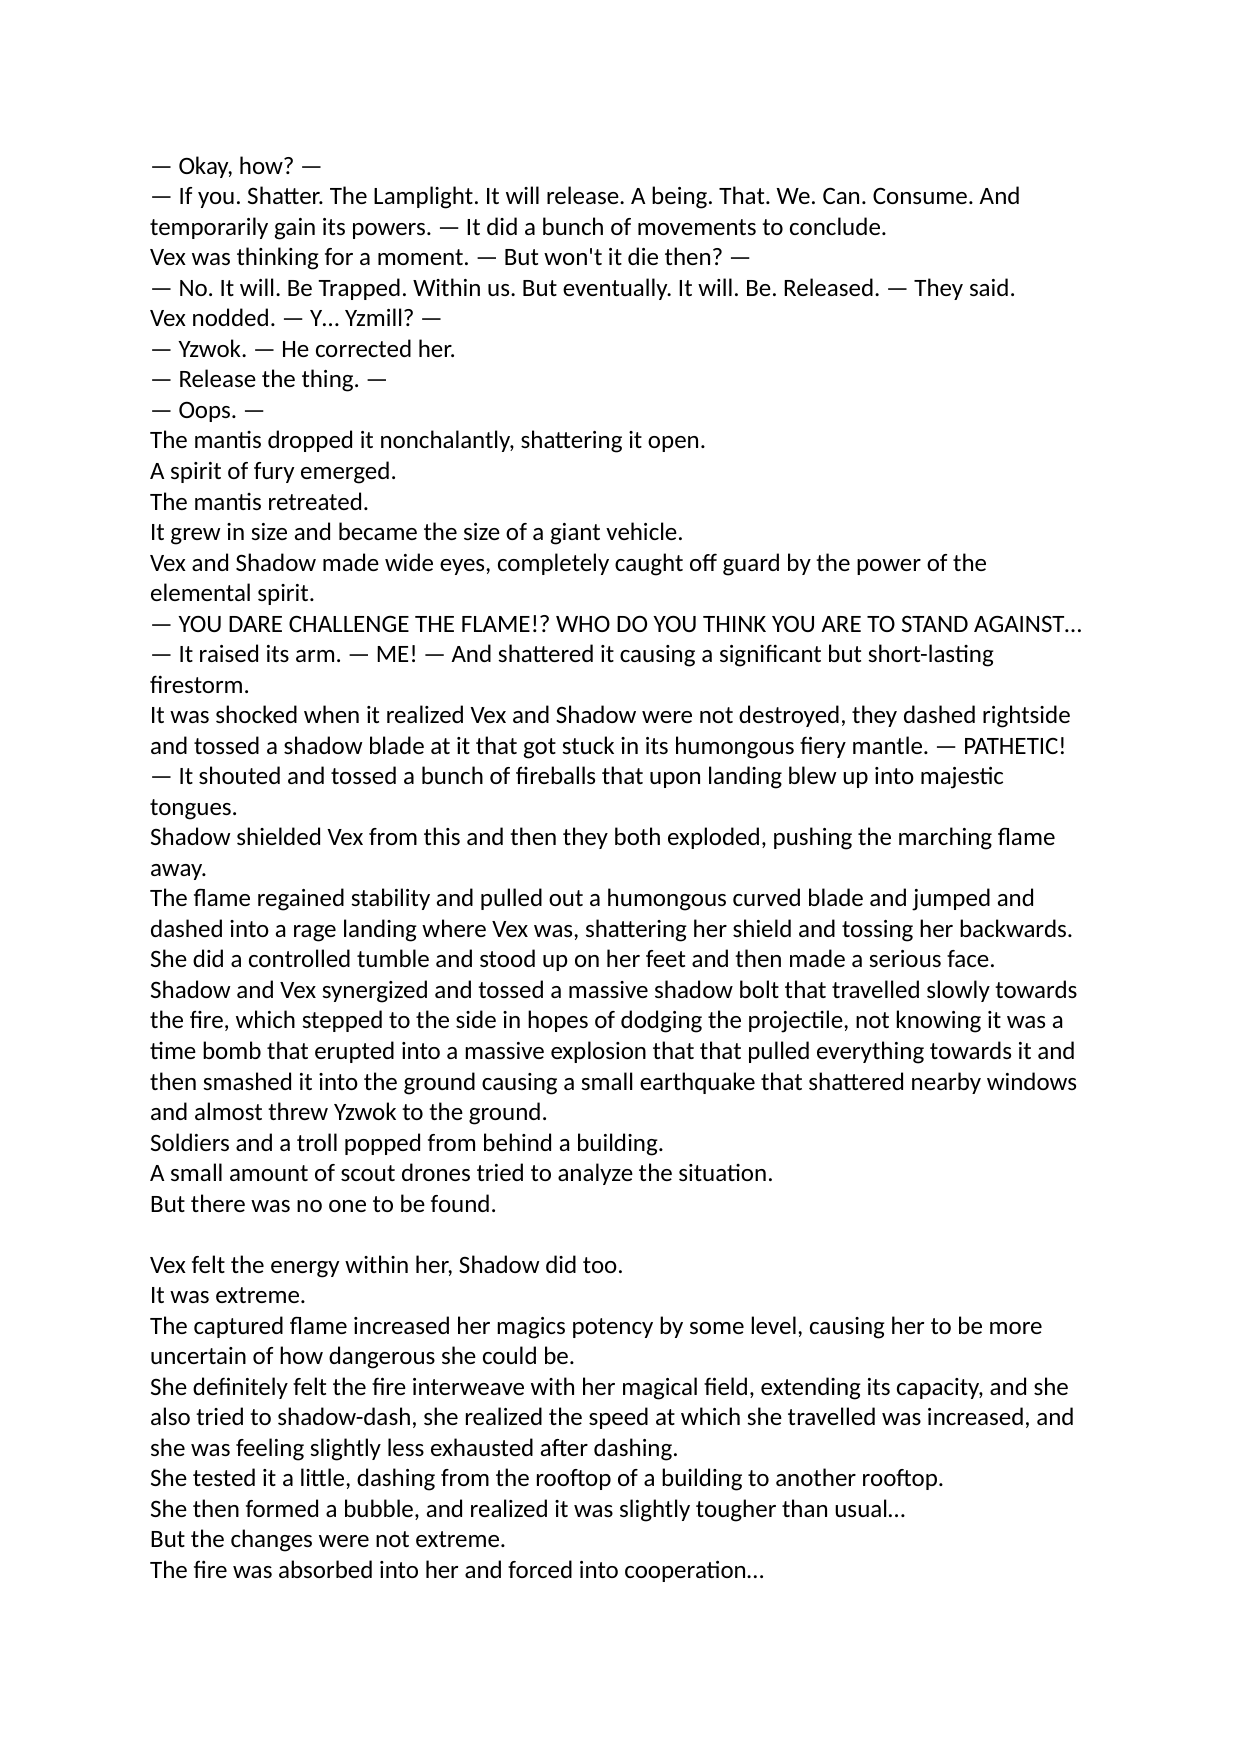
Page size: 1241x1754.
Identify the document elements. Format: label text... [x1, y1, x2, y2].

text — Okay, how? — — If you. Shatter. The Lamplight. It will release. A being. That. We. Can. Consume. And temporarily gain its powers. — It did a bunch of movements to conclude. Vex was thinking for a moment. — But won't it die then? — — No. It will. Be Trapped. Within us. But eventually. It will. Be. Released. — They said. Vex nodded. — Y… Yzmill? — — Yzwok. — He corrected her. — Release the thing. — — Oops. — The mantis dropped it nonchalantly, shattering it open. A spirit of fury emerged. The mantis retreated. It grew in size and became the size of a giant vehicle. Vex and Shadow made wide eyes, completely caught off guard by the power of the elemental spirit. — YOU DARE CHALLENGE THE FLAME!? WHO DO YOU THINK YOU ARE TO STAND AGAINST… — It raised its arm. — ME! — And shattered it causing a significant but short-lasting firestorm. It was shocked when it realized Vex and Shadow were not destroyed, they dashed rightside and tossed a shadow blade at it that got stuck in its humongous fiery mantle. — PATHETIC! — It shouted and tossed a bunch of fireballs that upon landing blew up into majestic tongues. Shadow shielded Vex from this and then they both exploded, pushing the marching flame away. The flame regained stability and pulled out a humongous curved blade and jumped and dashed into a rage landing where Vex was, shattering her shield and tossing her backwards. She did a controlled tumble and stood up on her feet and then made a serious face. Shadow and Vex synergized and tossed a massive shadow bolt that travelled slowly towards the fire, which stepped to the side in hopes of dodging the projectile, not knowing it was a time bomb that erupted into a massive explosion that that pulled everything towards it and then smashed it into the ground causing a small earthquake that shattered nearby windows and almost threw Yzwok to the ground. Soldiers and a troll popped from behind a building. A small amount of scout drones tried to analyze the situation. But there was no one to be found. Vex felt the energy within her, Shadow did too. It was extreme. The captured flame increased her magics potency by some level, causing her to be more uncertain of how dangerous she could be. She definitely felt the fire interweave with her magical field, extending its capacity, and she also tried to shadow-dash, she realized the speed at which she travelled was increased, and she was feeling slightly less exhausted after dashing. She tested it a little, dashing from the rooftop of a building to another rooftop. She then formed a bubble, and realized it was slightly tougher than usual… But the changes were not extreme. The fire was absorbed into her and forced into cooperation… [150, 150, 1090, 1584]
